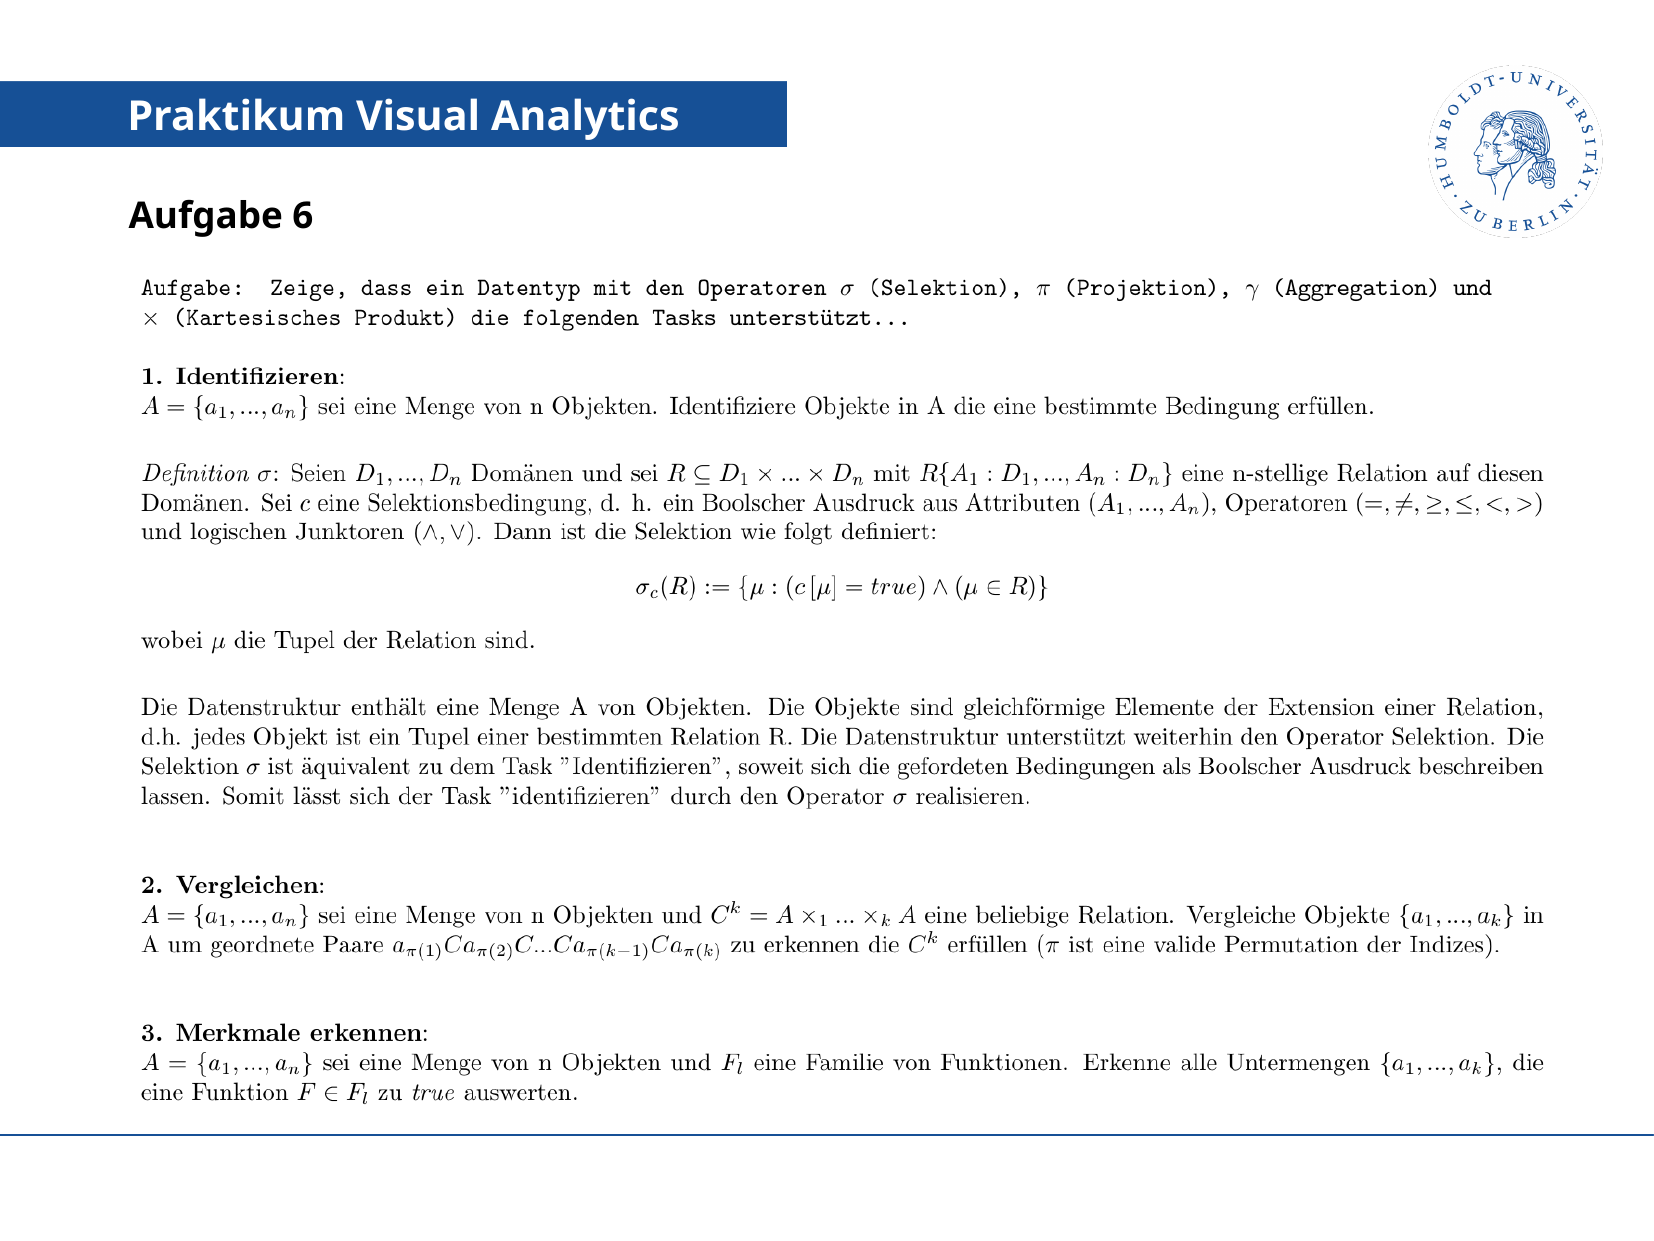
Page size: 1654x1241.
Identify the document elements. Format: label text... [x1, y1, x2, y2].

picture [121, 250, 1557, 1107]
title Aufgabe 6 [113, 163, 1342, 270]
